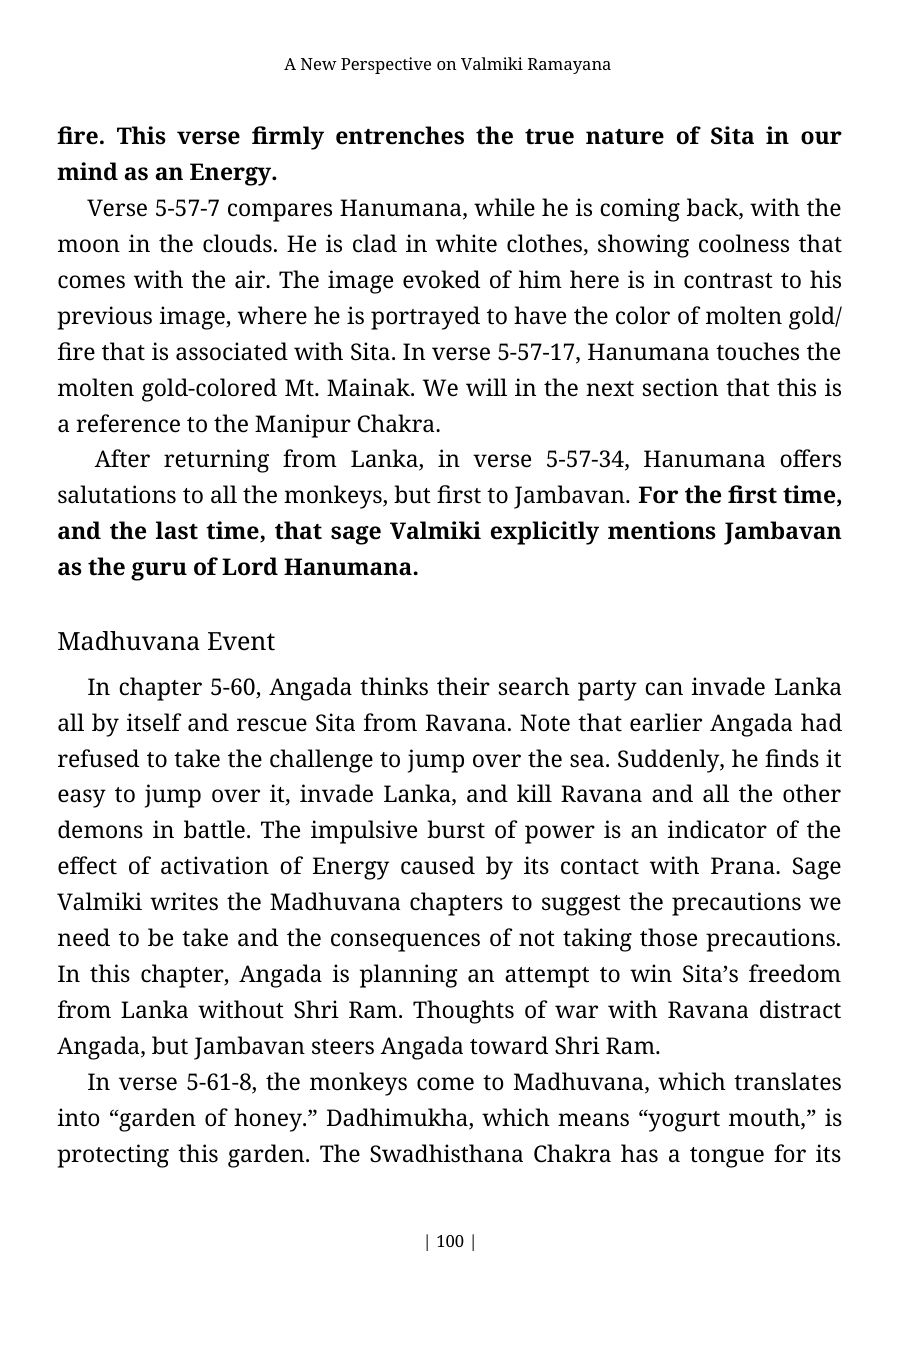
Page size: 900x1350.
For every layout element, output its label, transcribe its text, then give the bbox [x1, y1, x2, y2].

text In chapter 5-60, Angada thinks their search party can invade Lanka all by itself and rescue Sita from Ravana. Note that earlier Angada had refused to take the challenge to jump over the sea. Suddenly, he finds it easy to jump over it, invade Lanka, and kill Ravana and all the other demons in battle. The impulsive burst of power is an indicator of the effect of activation of Energy caused by its contact with Prana. Sage Valmiki writes the Madhuvana chapters to suggest the precautions we need to be take and the consequences of not taking those precautions. In this chapter, Angada is planning an attempt to win Sita’s freedom from Lanka without Shri Ram. Thoughts of war with Ravana distract Angada, but Jambavan steers Angada toward Shri Ram. [57, 671, 843, 1061]
text fire. This verse firmly entrenches the true nature of Sita in our mind as an Energy. [57, 120, 843, 187]
text After returning from Lanka, in verse 5-57-34, Hanumana offers salutations to all the monkeys, but first to Jambavan. For the first time, and the last time, that sage Valmiki explicitly mentions Jambavan as the guru of Lord Hanumana. [57, 443, 843, 582]
text Verse 5-57-7 compares Hanumana, while he is coming back, with the moon in the clouds. He is clad in white clothes, showing coolness that comes with the air. The image evoked of him here is in contrast to his previous image, where he is portrayed to have the color of molten gold/ fire that is associated with Sita. In verse 5-57-17, Hanumana touches the molten gold-colored Mt. Mainak. We will in the next section that this is a reference to the Manipur Chakra. [57, 192, 843, 439]
subtitle Madhuvana Event [57, 623, 843, 657]
text In verse 5-61-8, the monkeys come to Madhuvana, which translates into “garden of honey.” Dadhimukha, which means “yogurt mouth,” is protecting this garden. The Swadhisthana Chakra has a tongue for its [57, 1066, 843, 1169]
